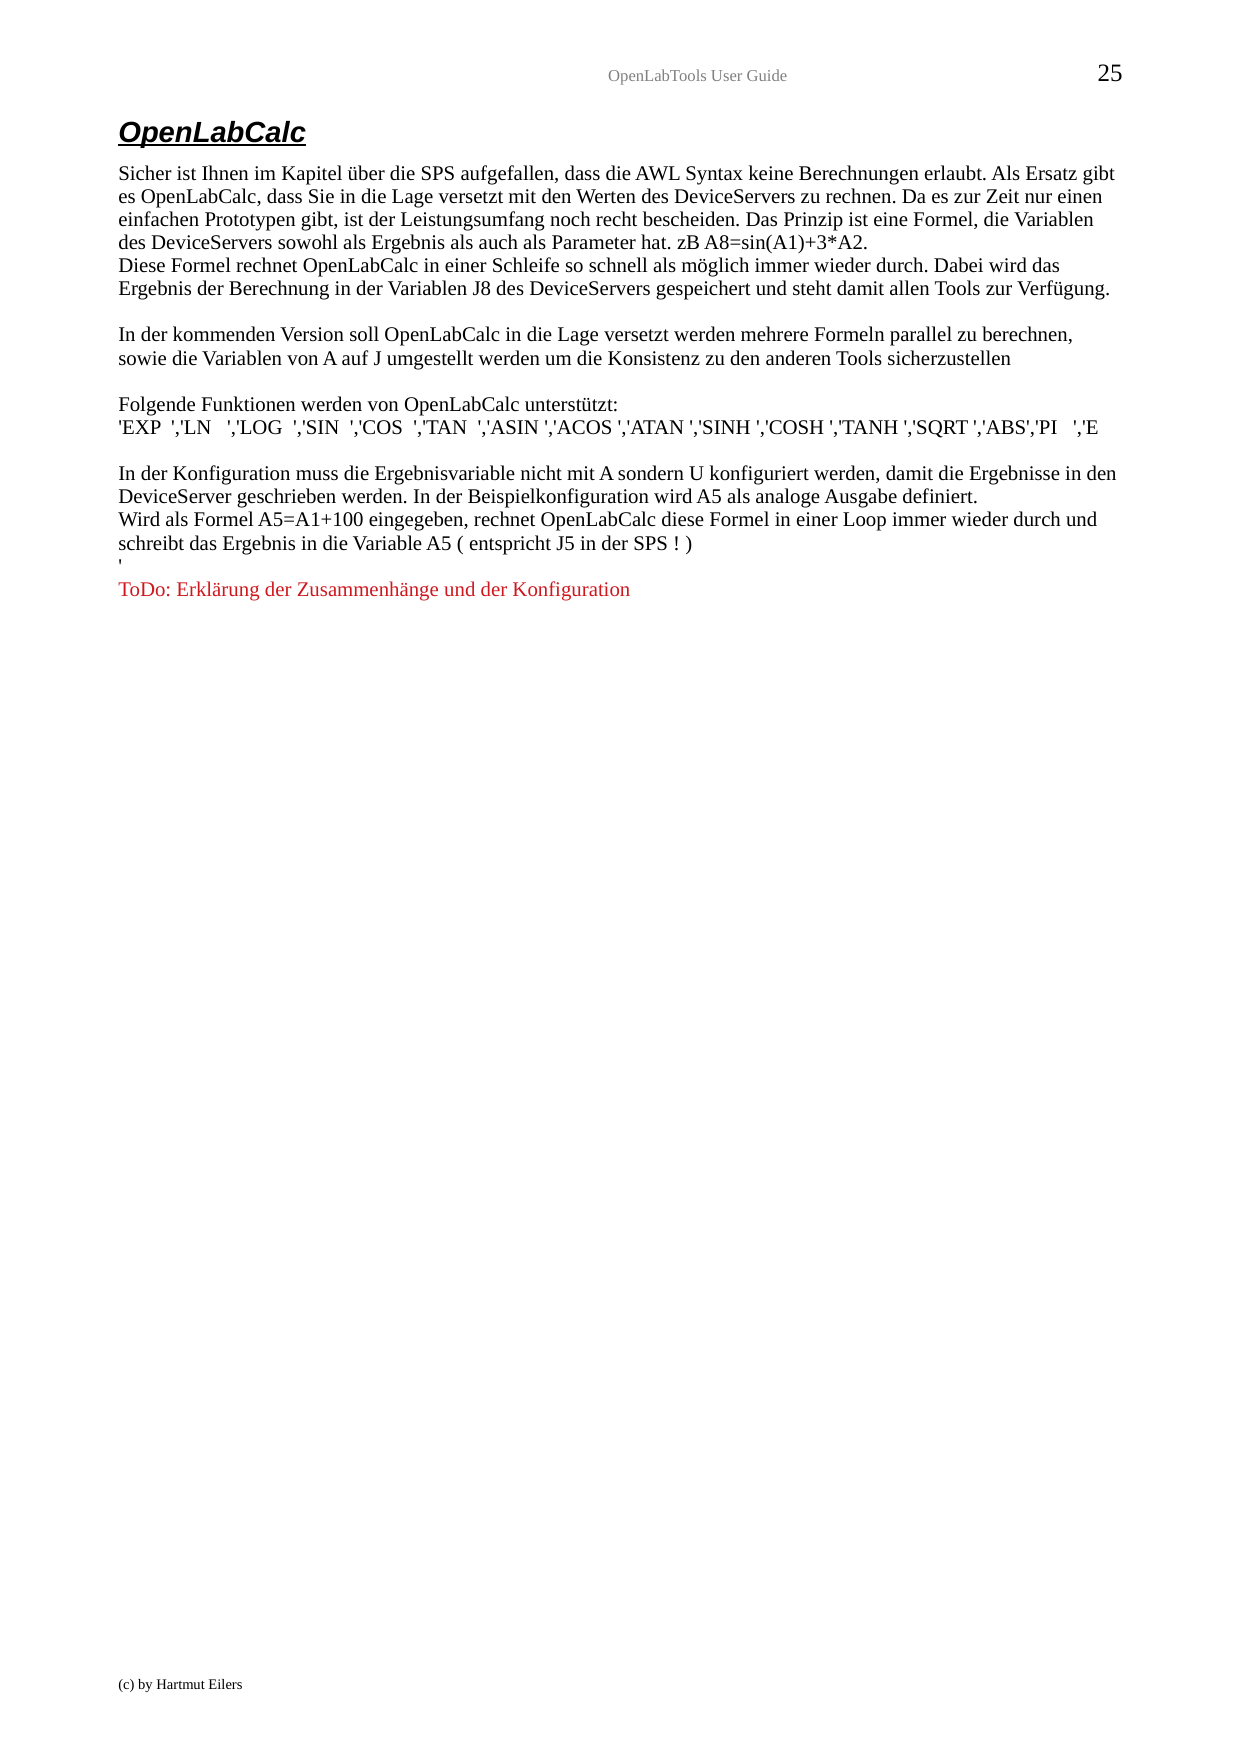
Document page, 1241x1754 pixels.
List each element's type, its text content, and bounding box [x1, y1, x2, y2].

text 'EXP ','LN ','LOG ','SIN ','COS ','TAN ','ASIN ','ACOS ','ATAN ','SINH ','COSH ','TANH ','SQRT ','ABS','PI ','E [118, 416, 1122, 439]
text Wird als Formel A5=A1+100 eingegeben, rechnet OpenLabCalc diese Formel in einer Loop immer wieder durch und schreibt das Ergebnis in die Variable A5 ( entspricht J5 in der SPS ! ) ' ToDo: Erklärung der Zusammenhänge und der Konfiguration [118, 508, 1122, 601]
text In der Konfiguration muss die Ergebnisvariable nicht mit A sondern U konfiguriert werden, damit die Ergebnisse in den DeviceServer geschrieben werden. In der Beispielkonfiguration wird A5 als analoge Ausgabe definiert. [118, 462, 1122, 508]
subtitle OpenLabCalc [118, 116, 1122, 149]
text In der kommenden Version soll OpenLabCalc in die Lage versetzt werden mehrere Formeln parallel zu berechnen, sowie die Variablen von A auf J umgestellt werden um die Konsistenz zu den anderen Tools sicherzustellen Folgende Funktionen werden von OpenLabCalc unterstützt: [118, 323, 1122, 416]
text Sicher ist Ihnen im Kapitel über die SPS aufgefallen, dass die AWL Syntax keine Berechnungen erlaubt. Als Ersatz gibt es OpenLabCalc, dass Sie in die Lage versetzt mit den Werten des DeviceServers zu rechnen. Da es zur Zeit nur einen einfachen Prototypen gibt, ist der Leistungsumfang noch recht bescheiden. Das Prinzip ist eine Formel, die Variablen des DeviceServers sowohl als Ergebnis als auch als Parameter hat. zB A8=sin(A1)+3*A2. Diese Formel rechnet OpenLabCalc in einer Schleife so schnell als möglich immer wieder durch. Dabei wird das Ergebnis der Berechnung in der Variablen J8 des DeviceServers gespeichert und steht damit allen Tools zur Verfügung. [118, 161, 1122, 300]
